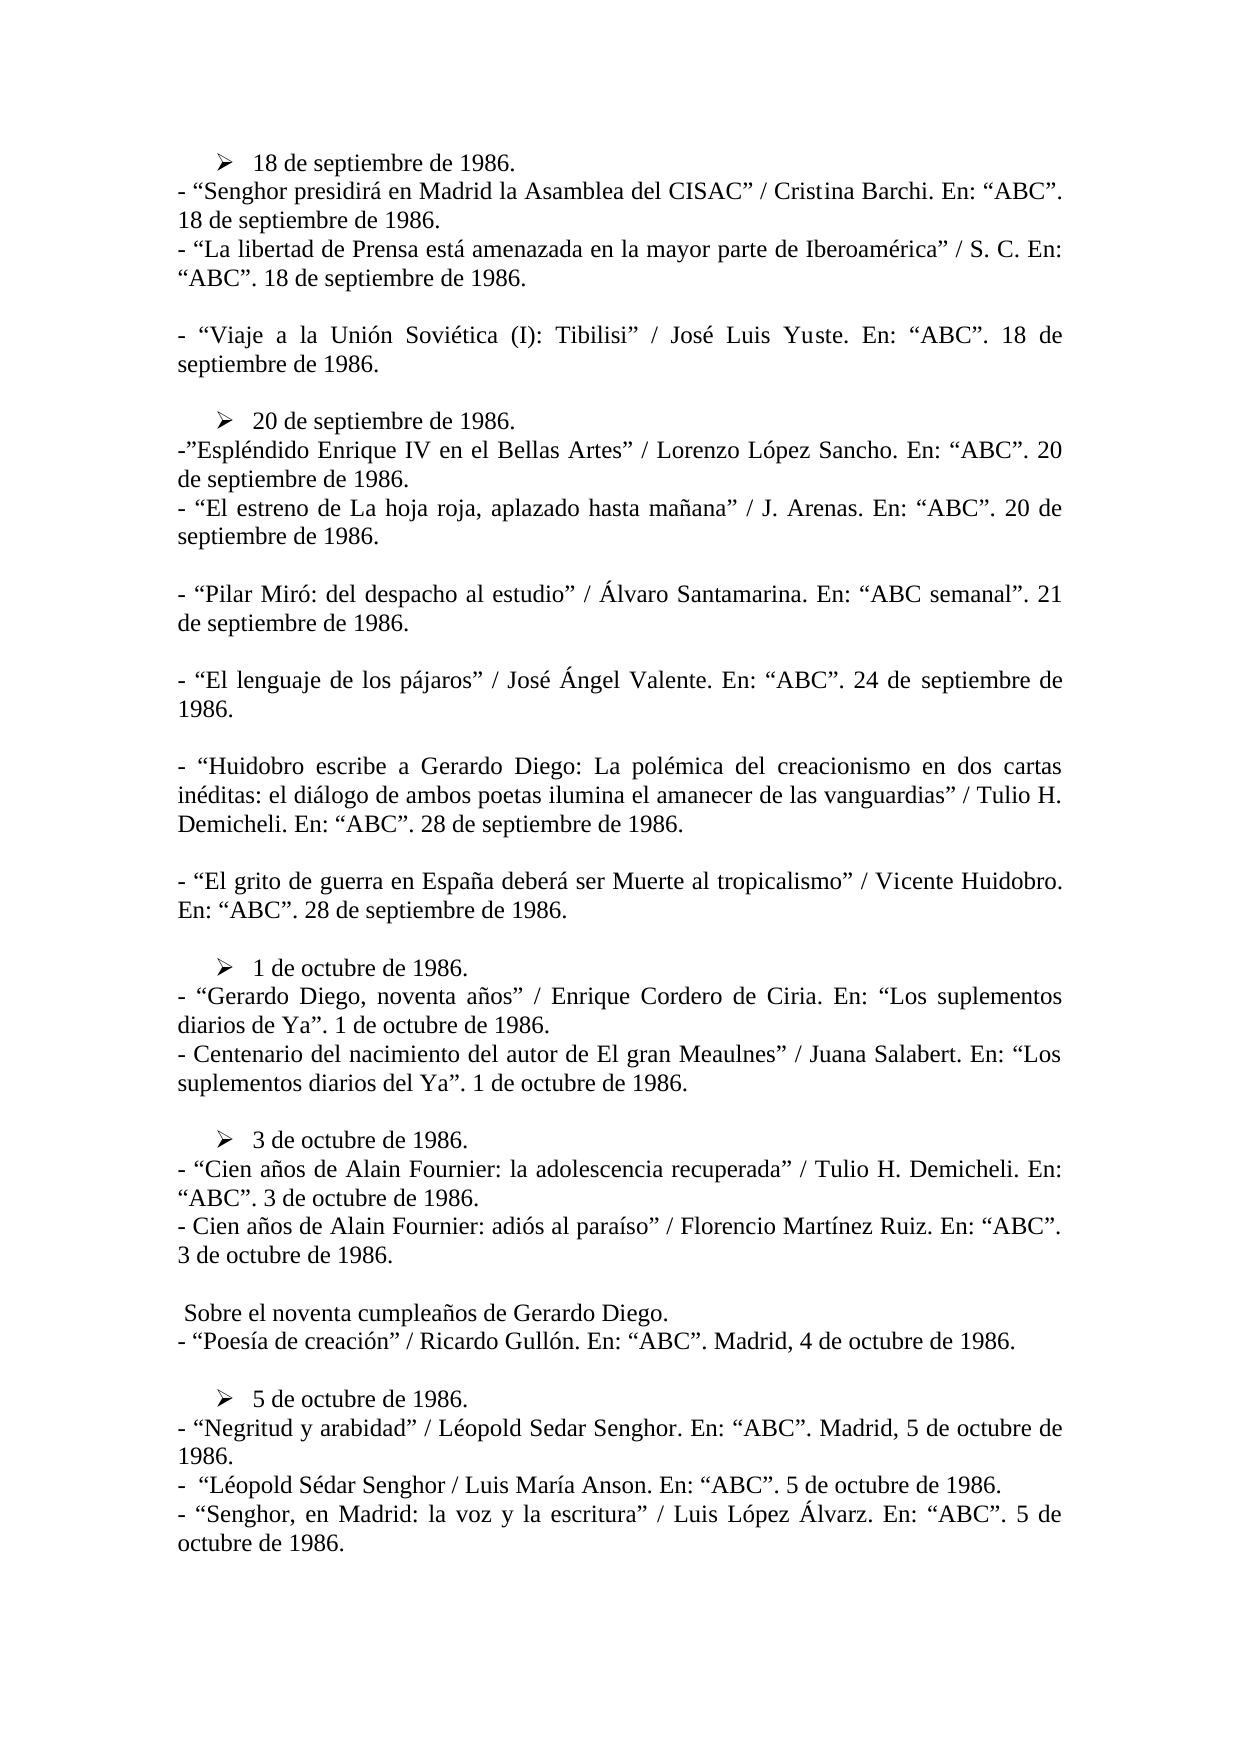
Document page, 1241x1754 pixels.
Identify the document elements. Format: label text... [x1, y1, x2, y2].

text - “Pilar Miró: del despacho al estudio” / Álvaro Santamarina. En: “ABC semanal”. 21 de septiembre de 1986. [177, 579, 1063, 636]
text - “Negritud y arabidad” / Léopold Sedar Senghor. En: “ABC”. Madrid, 5 de octubre de 1986. [177, 1413, 1063, 1470]
text - “El estreno de La hoja roja, aplazado hasta mañana” / J. Arenas. En: “ABC”. 20 de septiembre de 1986. [177, 493, 1063, 550]
text - “Cien años de Alain Fournier: la adolescencia recuperada” / Tulio H. Demicheli. En: “ABC”. 3 de octubre de 1986. [177, 1154, 1063, 1211]
text - Cien años de Alain Fournier: adiós al paraíso” / Florencio Martínez Ruiz. En: “ABC”. 3 de octubre de 1986. [177, 1211, 1063, 1269]
text - Centenario del nacimiento del autor de El gran Meaulnes” / Juana Salabert. En: “Los suplementos diarios del Ya”. 1 de octubre de 1986. [177, 1039, 1063, 1096]
text - “Poesía de creación” / Ricardo Gullón. En: “ABC”. Madrid, 4 de octubre de 1986. [177, 1326, 1063, 1355]
text - “Huidobro escribe a Gerardo Diego: La polémica del creacionismo en dos cartas inéditas: el diálogo de ambos poetas ilumina el amanecer de las vanguardias” / Tulio H. Demicheli. En: “ABC”. 28 de septiembre de 1986. [177, 751, 1063, 838]
text - “Senghor presidirá en Madrid la Asamblea del CISAC” / Cristina Barchi. En: “ABC”. 18 de septiembre de 1986. [177, 176, 1063, 234]
text - “El lenguaje de los pájaros” / José Ángel Valente. En: “ABC”. 24 de septiembre de 1986. [177, 665, 1063, 723]
text - “Gerardo Diego, noventa años” / Enrique Cordero de Ciria. En: “Los suplementos diarios de Ya”. 1 de octubre de 1986. [177, 981, 1063, 1039]
text - “Viaje a la Unión Soviética (I): Tibilisi” / José Luis Yuste. En: “ABC”. 18 de septiembre de 1986. [177, 320, 1063, 378]
text - “Léopold Sédar Senghor / Luis María Anson. En: “ABC”. 5 de octubre de 1986. [177, 1470, 1063, 1499]
text - “Senghor, en Madrid: la voz y la escritura” / Luis López Álvarz. En: “ABC”. 5 de octubre de 1986. [177, 1499, 1063, 1556]
text - “El grito de guerra en España deberá ser Muerte al tropicalismo” / Vicente Huidobro. En: “ABC”. 28 de septiembre de 1986. [177, 866, 1063, 924]
list 1 de octubre de 1986. [215, 953, 1063, 981]
list 5 de octubre de 1986. [215, 1384, 1063, 1413]
list 20 de septiembre de 1986. [215, 406, 1063, 435]
text -”Espléndido Enrique IV en el Bellas Artes” / Lorenzo López Sancho. En: “ABC”. 20 de septiembre de 1986. [177, 435, 1063, 493]
list 18 de septiembre de 1986. [215, 148, 1063, 176]
text - “La libertad de Prensa está amenazada en la mayor parte de Iberoamérica” / S. C. En: “ABC”. 18 de septiembre de 1986. [177, 234, 1063, 291]
list 3 de octubre de 1986. [215, 1125, 1063, 1154]
text Sobre el noventa cumpleaños de Gerardo Diego. [177, 1298, 1063, 1326]
